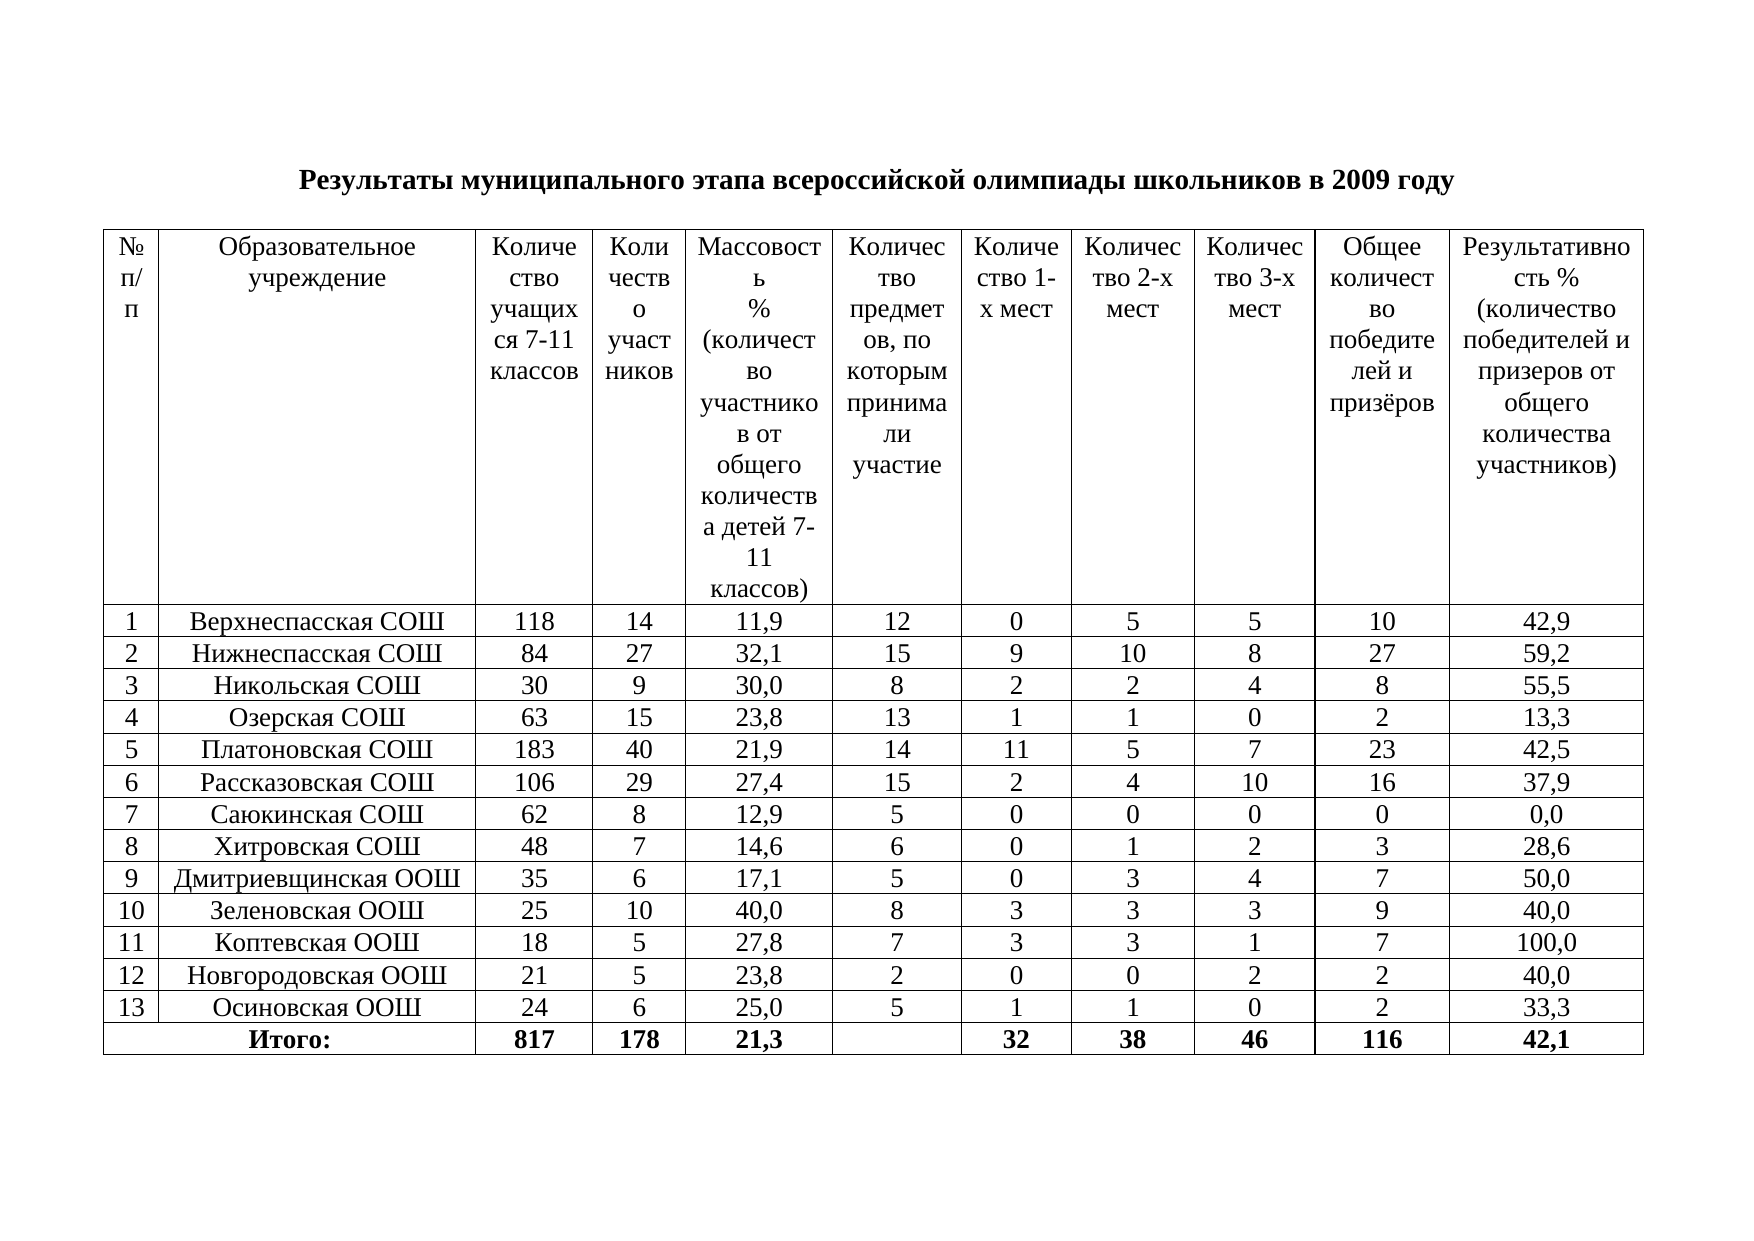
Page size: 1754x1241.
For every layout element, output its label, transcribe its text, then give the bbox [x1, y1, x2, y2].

table_cell 2 [104, 637, 158, 668]
table_cell 25 [476, 894, 592, 926]
table_cell 178 [593, 1023, 685, 1054]
table_cell 27 [1316, 637, 1449, 668]
table_cell 183 [476, 734, 592, 764]
table_cell Осиновская ООШ [159, 991, 475, 1022]
table_cell 10 [104, 894, 158, 926]
table_cell Зеленовская ООШ [159, 894, 475, 926]
table_cell 4 [1195, 669, 1314, 700]
table_cell 8 [1316, 669, 1449, 700]
table_cell 5 [593, 927, 685, 958]
table_cell 32,1 [686, 637, 832, 668]
table_cell 5 [1072, 734, 1194, 764]
table_header Количество 2-х мест [1072, 230, 1194, 604]
table_cell 27,4 [686, 766, 832, 797]
table_cell 8 [833, 894, 961, 926]
table_cell 5 [104, 734, 158, 764]
table_cell 10 [1072, 637, 1194, 668]
text Результаты муниципального этапа всероссийской олимпиады школьников в 2009 году [118, 162, 1636, 195]
table_cell 13 [104, 991, 158, 1022]
table_cell 63 [476, 701, 592, 732]
table_cell 9 [1316, 894, 1449, 926]
table_cell 0 [1316, 798, 1449, 829]
table_cell 3 [1072, 927, 1194, 958]
table_cell Платоновская СОШ [159, 734, 475, 764]
table_cell 25,0 [686, 991, 832, 1022]
table_cell 0 [962, 798, 1071, 829]
table_cell [833, 1023, 961, 1054]
table_cell 6 [104, 766, 158, 797]
table_cell 0 [962, 605, 1071, 636]
table_cell 27,8 [686, 927, 832, 958]
table_cell 817 [476, 1023, 592, 1054]
table_cell 7 [1195, 734, 1314, 764]
table_cell 12 [104, 959, 158, 990]
table_cell 15 [833, 766, 961, 797]
table_cell 7 [593, 830, 685, 861]
table_header Образовательное учреждение [159, 230, 475, 604]
table_cell Нижнеспасская СОШ [159, 637, 475, 668]
table_cell 118 [476, 605, 592, 636]
table_cell 15 [833, 637, 961, 668]
table_cell 4 [1072, 766, 1194, 797]
table_cell 3 [1195, 894, 1314, 926]
table_cell 11,9 [686, 605, 832, 636]
table_cell 6 [593, 862, 685, 893]
table_cell 4 [104, 701, 158, 732]
table_cell 6 [593, 991, 685, 1022]
table_cell 1 [1072, 991, 1194, 1022]
table_cell 2 [962, 669, 1071, 700]
table_cell 2 [1195, 959, 1314, 990]
table_cell 14,6 [686, 830, 832, 861]
table_cell 2 [1195, 830, 1314, 861]
table_cell Новгородовская ООШ [159, 959, 475, 990]
table_cell 0 [1072, 959, 1194, 990]
table_cell 3 [962, 894, 1071, 926]
table_cell 40 [593, 734, 685, 764]
table_cell 59,2 [1450, 637, 1643, 668]
table_cell 2 [1316, 959, 1449, 990]
table_header Количество 1-х мест [962, 230, 1071, 604]
table_cell 14 [593, 605, 685, 636]
table_cell 3 [1316, 830, 1449, 861]
table_cell 0 [1195, 798, 1314, 829]
table_cell 40,0 [1450, 894, 1643, 926]
table_cell 13 [833, 701, 961, 732]
table_cell 42,5 [1450, 734, 1643, 764]
table_cell 9 [104, 862, 158, 893]
table_cell 30 [476, 669, 592, 700]
table_cell 38 [1072, 1023, 1194, 1054]
table_cell 33,3 [1450, 991, 1643, 1022]
table_cell 10 [593, 894, 685, 926]
table_cell Озерская СОШ [159, 701, 475, 732]
table_cell 23,8 [686, 959, 832, 990]
table_cell 2 [1072, 669, 1194, 700]
table_cell 8 [833, 669, 961, 700]
table_cell Коптевская ООШ [159, 927, 475, 958]
table_cell 3 [962, 927, 1071, 958]
table_cell 0 [1195, 991, 1314, 1022]
table_cell 40,0 [1450, 959, 1643, 990]
table_cell 0 [1072, 798, 1194, 829]
table_cell 11 [104, 927, 158, 958]
table_cell 62 [476, 798, 592, 829]
table_cell 3 [104, 669, 158, 700]
table_cell 5 [833, 798, 961, 829]
table_header Результативность % (количество победителей и призеров от общего количества участников) [1450, 230, 1643, 604]
table_cell 5 [1195, 605, 1314, 636]
table_cell 50,0 [1450, 862, 1643, 893]
table_cell 5 [833, 991, 961, 1022]
table_cell 27 [593, 637, 685, 668]
table_cell 5 [593, 959, 685, 990]
table_cell Итого: [104, 1023, 475, 1054]
table_cell 16 [1316, 766, 1449, 797]
table_cell 12,9 [686, 798, 832, 829]
table_cell Верхнеспасская СОШ [159, 605, 475, 636]
table_cell 15 [593, 701, 685, 732]
table_cell 8 [104, 830, 158, 861]
table_cell 0,0 [1450, 798, 1643, 829]
table_cell 4 [1195, 862, 1314, 893]
table_cell 40,0 [686, 894, 832, 926]
table_cell 10 [1316, 605, 1449, 636]
table_cell 14 [833, 734, 961, 764]
table_cell 5 [1072, 605, 1194, 636]
table_cell 46 [1195, 1023, 1314, 1054]
table_cell 55,5 [1450, 669, 1643, 700]
table_cell 1 [104, 605, 158, 636]
table_cell 12 [833, 605, 961, 636]
table_cell 32 [962, 1023, 1071, 1054]
table_cell 2 [1316, 701, 1449, 732]
table_cell 24 [476, 991, 592, 1022]
table_cell 106 [476, 766, 592, 797]
table_cell 100,0 [1450, 927, 1643, 958]
table_cell 42,9 [1450, 605, 1643, 636]
table_cell 2 [1316, 991, 1449, 1022]
table_cell 10 [1195, 766, 1314, 797]
table_cell 11 [962, 734, 1071, 764]
table_header Количество предметов, по которым принимали участие [833, 230, 961, 604]
table_cell 84 [476, 637, 592, 668]
table_cell 21 [476, 959, 592, 990]
table_cell 29 [593, 766, 685, 797]
table_cell 48 [476, 830, 592, 861]
table_cell Хитровская СОШ [159, 830, 475, 861]
table_cell Никольская СОШ [159, 669, 475, 700]
table_cell 21,9 [686, 734, 832, 764]
table_cell 1 [1072, 830, 1194, 861]
table_cell 1 [962, 701, 1071, 732]
table_cell 0 [962, 862, 1071, 893]
table_cell 7 [1316, 927, 1449, 958]
table_cell 8 [1195, 637, 1314, 668]
table_cell 13,3 [1450, 701, 1643, 732]
table_cell 3 [1072, 894, 1194, 926]
table_header Массовость %(количество участников от общего количества детей 7-11 классов) [686, 230, 832, 604]
table_cell 28,6 [1450, 830, 1643, 861]
table_cell 18 [476, 927, 592, 958]
table_header Количество участников [593, 230, 685, 604]
table_cell Рассказовская СОШ [159, 766, 475, 797]
table_cell 7 [833, 927, 961, 958]
table_cell Саюкинская СОШ [159, 798, 475, 829]
table_cell 3 [1072, 862, 1194, 893]
table_cell 17,1 [686, 862, 832, 893]
table_cell 23 [1316, 734, 1449, 764]
table_cell 0 [962, 959, 1071, 990]
table_cell 42,1 [1450, 1023, 1643, 1054]
table_cell 30,0 [686, 669, 832, 700]
table_cell 1 [962, 991, 1071, 1022]
table_cell 1 [1072, 701, 1194, 732]
table_cell 9 [962, 637, 1071, 668]
table_cell 8 [593, 798, 685, 829]
table_cell 116 [1316, 1023, 1449, 1054]
table_cell 5 [833, 862, 961, 893]
table_cell 0 [962, 830, 1071, 861]
table_header Количество учащихся 7-11 классов [476, 230, 592, 604]
table_cell 37,9 [1450, 766, 1643, 797]
table_header Количество 3-х мест [1195, 230, 1314, 604]
table_cell 23,8 [686, 701, 832, 732]
table_cell 2 [962, 766, 1071, 797]
table_cell 7 [1316, 862, 1449, 893]
table_header № п/п [104, 230, 158, 604]
table_cell 21,3 [686, 1023, 832, 1054]
table_cell 35 [476, 862, 592, 893]
table_cell 2 [833, 959, 961, 990]
table_cell 1 [1195, 927, 1314, 958]
table_header Общее количество победителей и призёров [1316, 230, 1449, 604]
table_cell Дмитриевщинская ООШ [159, 862, 475, 893]
table_cell 0 [1195, 701, 1314, 732]
table_cell 6 [833, 830, 961, 861]
table_cell 7 [104, 798, 158, 829]
table_cell 9 [593, 669, 685, 700]
